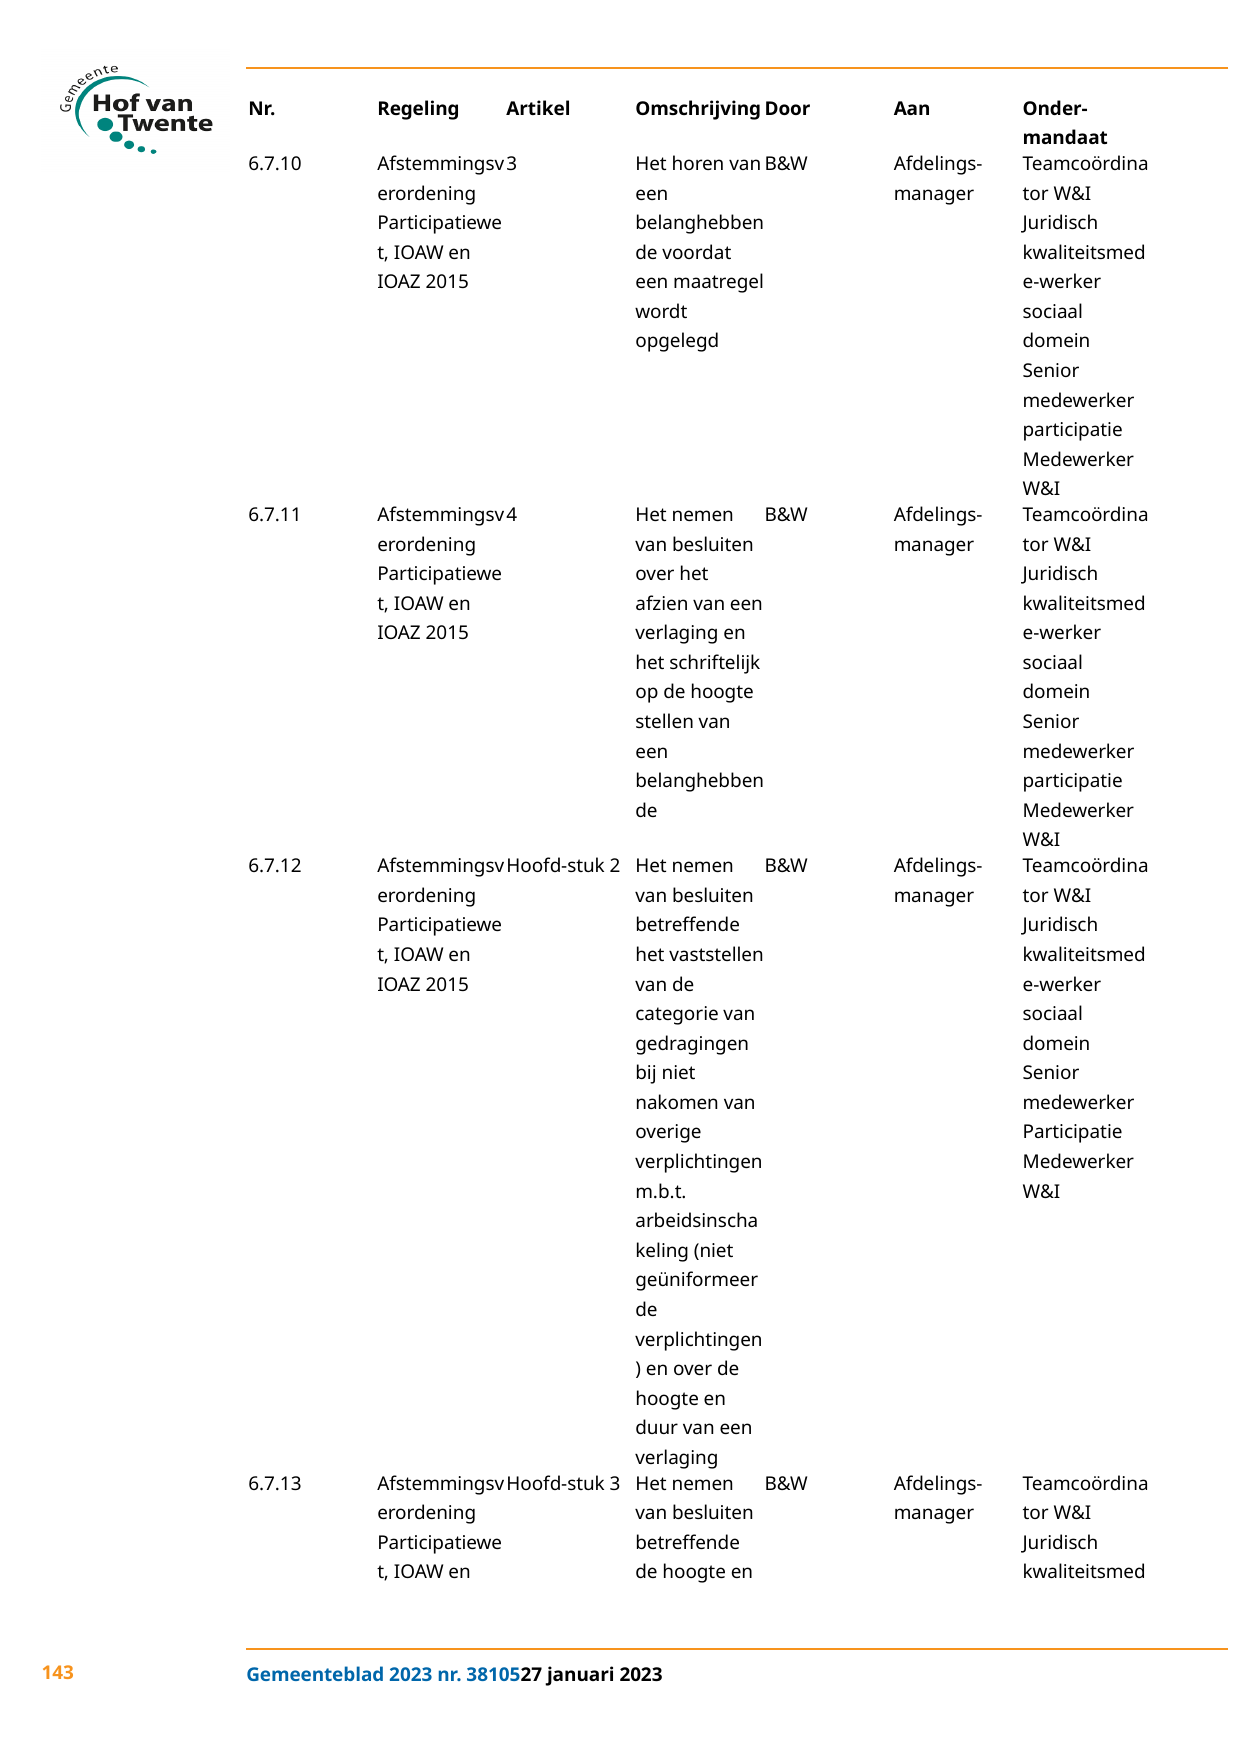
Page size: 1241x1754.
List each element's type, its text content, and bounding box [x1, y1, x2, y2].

picture [41, 47, 231, 172]
table_cell Het nemen van besluiten over het afzien van een verlaging en het schriftelijk op de hoogte stellen van een belanghebbende [635, 501, 764, 852]
table_header Omschrijving [635, 95, 764, 150]
table_cell Teamcoördinator W&I Juridisch kwaliteitsmede-werker sociaal domein Senior medewerker participatie Medewerker W&I [1023, 150, 1152, 501]
table_cell Afstemmingsverordening Participatiewet, IOAW en IOAZ 2015 [377, 501, 506, 852]
table_header Nr. [248, 95, 377, 150]
table_cell Afstemmingsverordening Participatiewet, IOAW en IOAZ 2015 [377, 150, 506, 501]
table_header Onder-mandaat [1023, 95, 1152, 150]
table_cell Afstemmingsverordening Participatiewet, IOAW en IOAZ 2015 [377, 853, 506, 1470]
table_cell Teamcoördinator W&I Juridisch kwaliteitsmede-werker sociaal domein Senior medewerker Participatie Medewerker W&I [1023, 853, 1152, 1470]
table_header Door [764, 95, 893, 150]
table_cell Het horen van een belanghebbende voordat een maatregel wordt opgelegd [635, 150, 764, 501]
table_cell Teamcoördinator W&I Juridisch kwaliteitsmede-werker sociaal domein Senior medewerker participatie Medewerker W&I [1023, 501, 1152, 852]
table_cell Afstemmingsverordening Participatiewet, IOAW en [377, 1470, 506, 1584]
table_cell Hoofd-stuk 2 [506, 853, 635, 1470]
table_cell 6.7.11 [248, 501, 377, 852]
table_cell Afdelings-manager [894, 853, 1022, 1470]
table_cell Afdelings-manager [894, 501, 1022, 852]
table_header Regeling [377, 95, 506, 150]
table_cell B&W [764, 501, 893, 852]
table_cell B&W [764, 1470, 893, 1584]
table_cell Het nemen van besluiten betreffende de hoogte en [635, 1470, 764, 1584]
table_cell 3 [506, 150, 635, 501]
table_cell 6.7.13 [248, 1470, 377, 1584]
table_cell B&W [764, 150, 893, 501]
table_header Artikel [506, 95, 635, 150]
table_cell Hoofd-stuk 3 [506, 1470, 635, 1584]
table_cell Afdelings-manager [894, 150, 1022, 501]
table_cell 4 [506, 501, 635, 852]
table_cell 6.7.12 [248, 853, 377, 1470]
table_cell Afdelings-manager [894, 1470, 1022, 1584]
table_cell 6.7.10 [248, 150, 377, 501]
table_cell Het nemen van besluiten betreffende het vaststellen van de categorie van gedragingen bij niet nakomen van overige verplichtingen m.b.t. arbeidsinschakeling (niet geüniformeerde verplichtingen) en over de hoogte en duur van een verlaging [635, 853, 764, 1470]
table_header Aan [894, 95, 1022, 150]
table_cell Teamcoördinator W&I Juridisch kwaliteitsmed [1023, 1470, 1152, 1584]
table_cell B&W [764, 853, 893, 1470]
